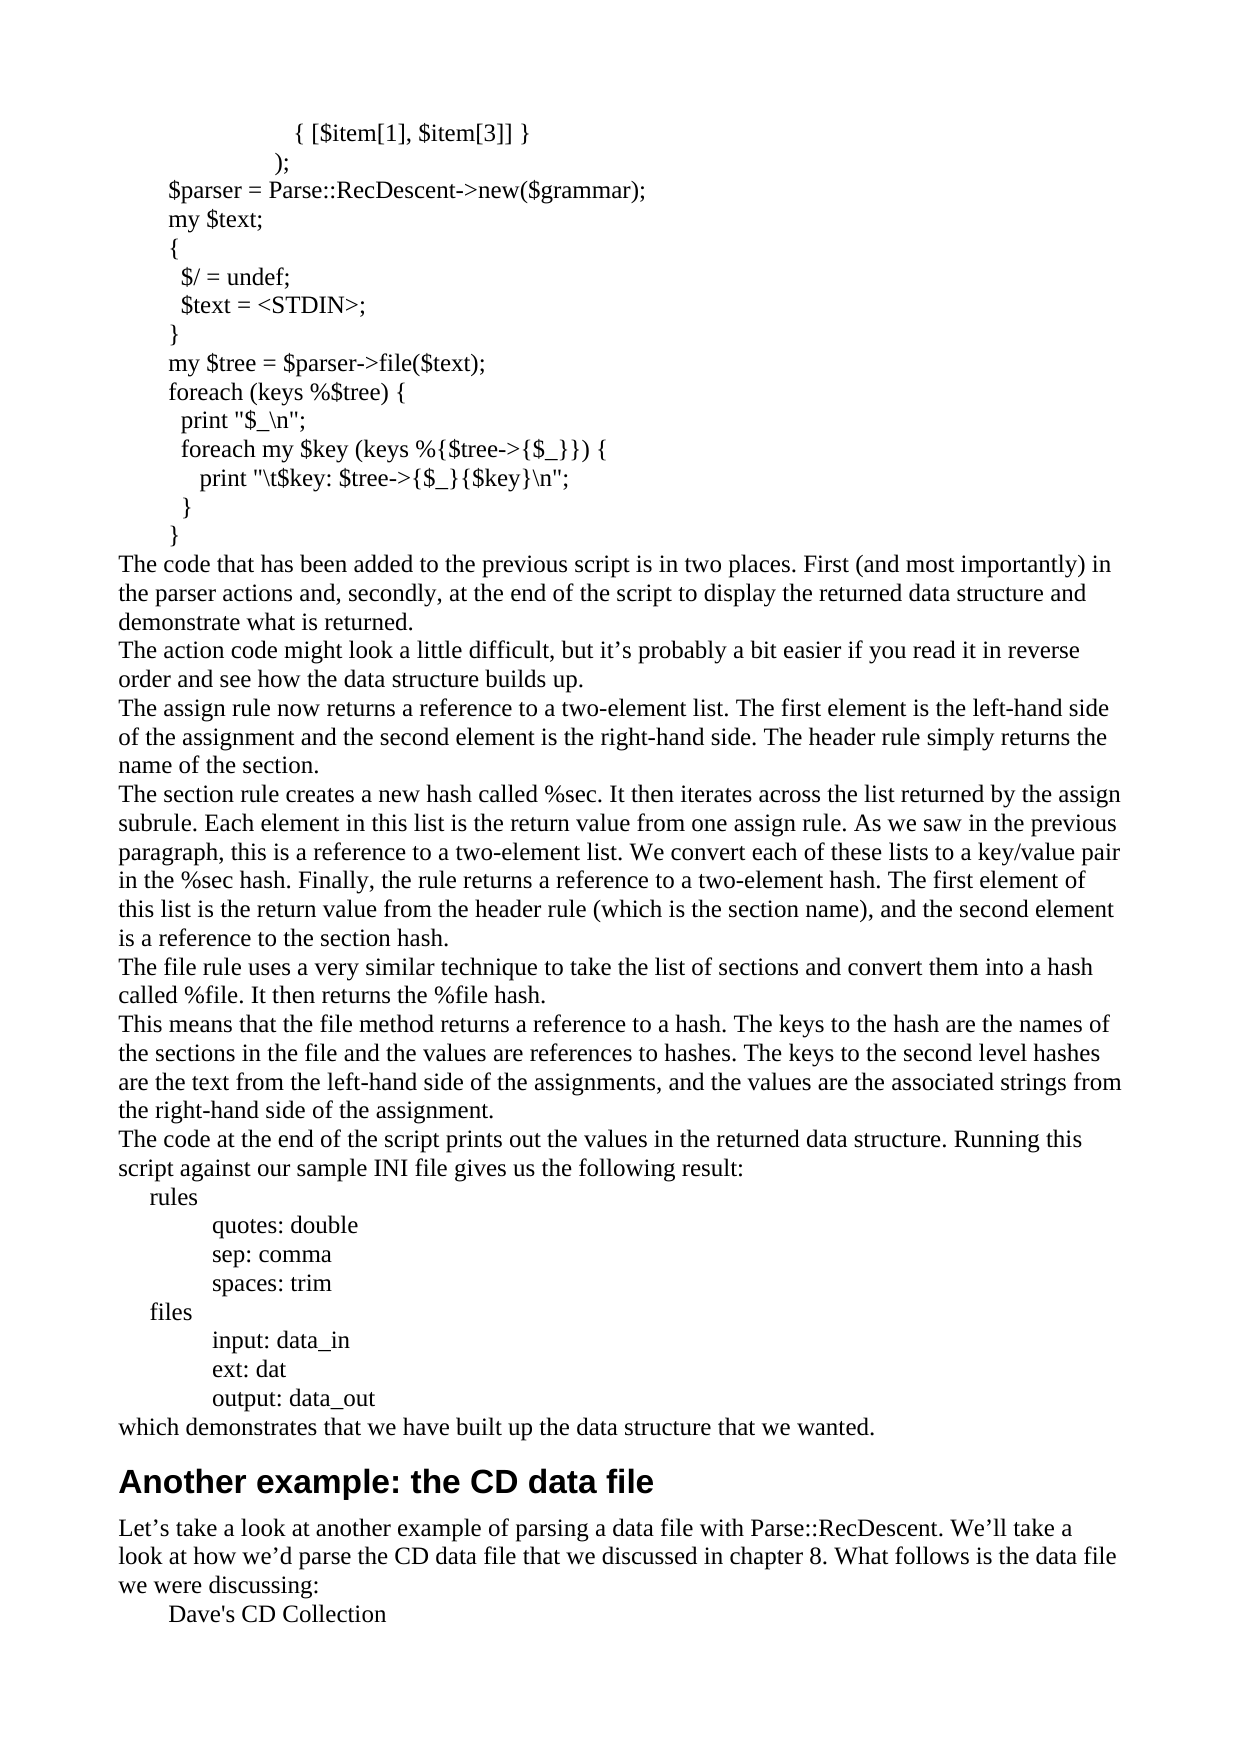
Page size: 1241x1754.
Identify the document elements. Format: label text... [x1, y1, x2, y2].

text print "\t$key: $tree->{$_}{$key}\n"; [118, 463, 1122, 492]
subtitle Another example: the CD data file [118, 1461, 1122, 1500]
text input: data_in [118, 1326, 1122, 1354]
text { [$item[1], $item[3]] } [118, 118, 1122, 147]
text } [118, 521, 1122, 549]
text my $tree = $parser->file($text); [118, 348, 1122, 377]
text sep: comma [118, 1239, 1122, 1268]
text } [118, 492, 1122, 521]
text { [118, 233, 1122, 262]
text files [118, 1297, 1122, 1326]
text Let’s take a look at another example of parsing a data file with Parse::RecDescent. We’ll take a look at how we’d parse the CD data file that we discussed in chapter 8. What follows is the data file we were discussing: [118, 1513, 1122, 1599]
text $text = <STDIN>; [118, 291, 1122, 319]
text The code that has been added to the previous script is in two places. First (and most importantly) in the parser actions and, secondly, at the end of the script to display the returned data structure and demonstrate what is returned. [118, 549, 1122, 636]
text foreach (keys %$tree) { [118, 377, 1122, 406]
text ext: dat [118, 1354, 1122, 1383]
text $/ = undef; [118, 262, 1122, 291]
text The file rule uses a very similar technique to take the list of sections and convert them into a hash called %file. It then returns the %file hash. [118, 952, 1122, 1009]
text The assign rule now returns a reference to a two-element list. The first element is the left-hand side of the assignment and the second element is the right-hand side. The header rule simply returns the name of the section. [118, 693, 1122, 779]
text foreach my $key (keys %{$tree->{$_}}) { [118, 434, 1122, 463]
text my $text; [118, 204, 1122, 233]
text spaces: trim [118, 1268, 1122, 1297]
text rules [118, 1182, 1122, 1211]
text The section rule creates a new hash called %sec. It then iterates across the list returned by the assign subrule. Each element in this list is the return value from one assign rule. As we saw in the previous paragraph, this is a reference to a two-element list. We convert each of these lists to a key/value pair in the %sec hash. Finally, the rule returns a reference to a two-element hash. The first element of this list is the return value from the header rule (which is the section name), and the second element is a reference to the section hash. [118, 779, 1122, 952]
text which demonstrates that we have built up the data structure that we wanted. [118, 1412, 1122, 1441]
text print "$_\n"; [118, 406, 1122, 434]
text Dave's CD Collection [118, 1599, 1122, 1628]
text This means that the file method returns a reference to a hash. The keys to the hash are the names of the sections in the file and the values are references to hashes. The keys to the second level hashes are the text from the left-hand side of the assignments, and the values are the associated strings from the right-hand side of the assignment. [118, 1009, 1122, 1124]
text } [118, 319, 1122, 348]
text ); [118, 147, 1122, 176]
text $parser = Parse::RecDescent->new($grammar); [118, 176, 1122, 204]
text The code at the end of the script prints out the values in the returned data structure. Running this script against our sample INI file gives us the following result: [118, 1124, 1122, 1182]
text quotes: double [118, 1211, 1122, 1239]
text The action code might look a little difficult, but it’s probably a bit easier if you read it in reverse order and see how the data structure builds up. [118, 636, 1122, 693]
text output: data_out [118, 1383, 1122, 1412]
